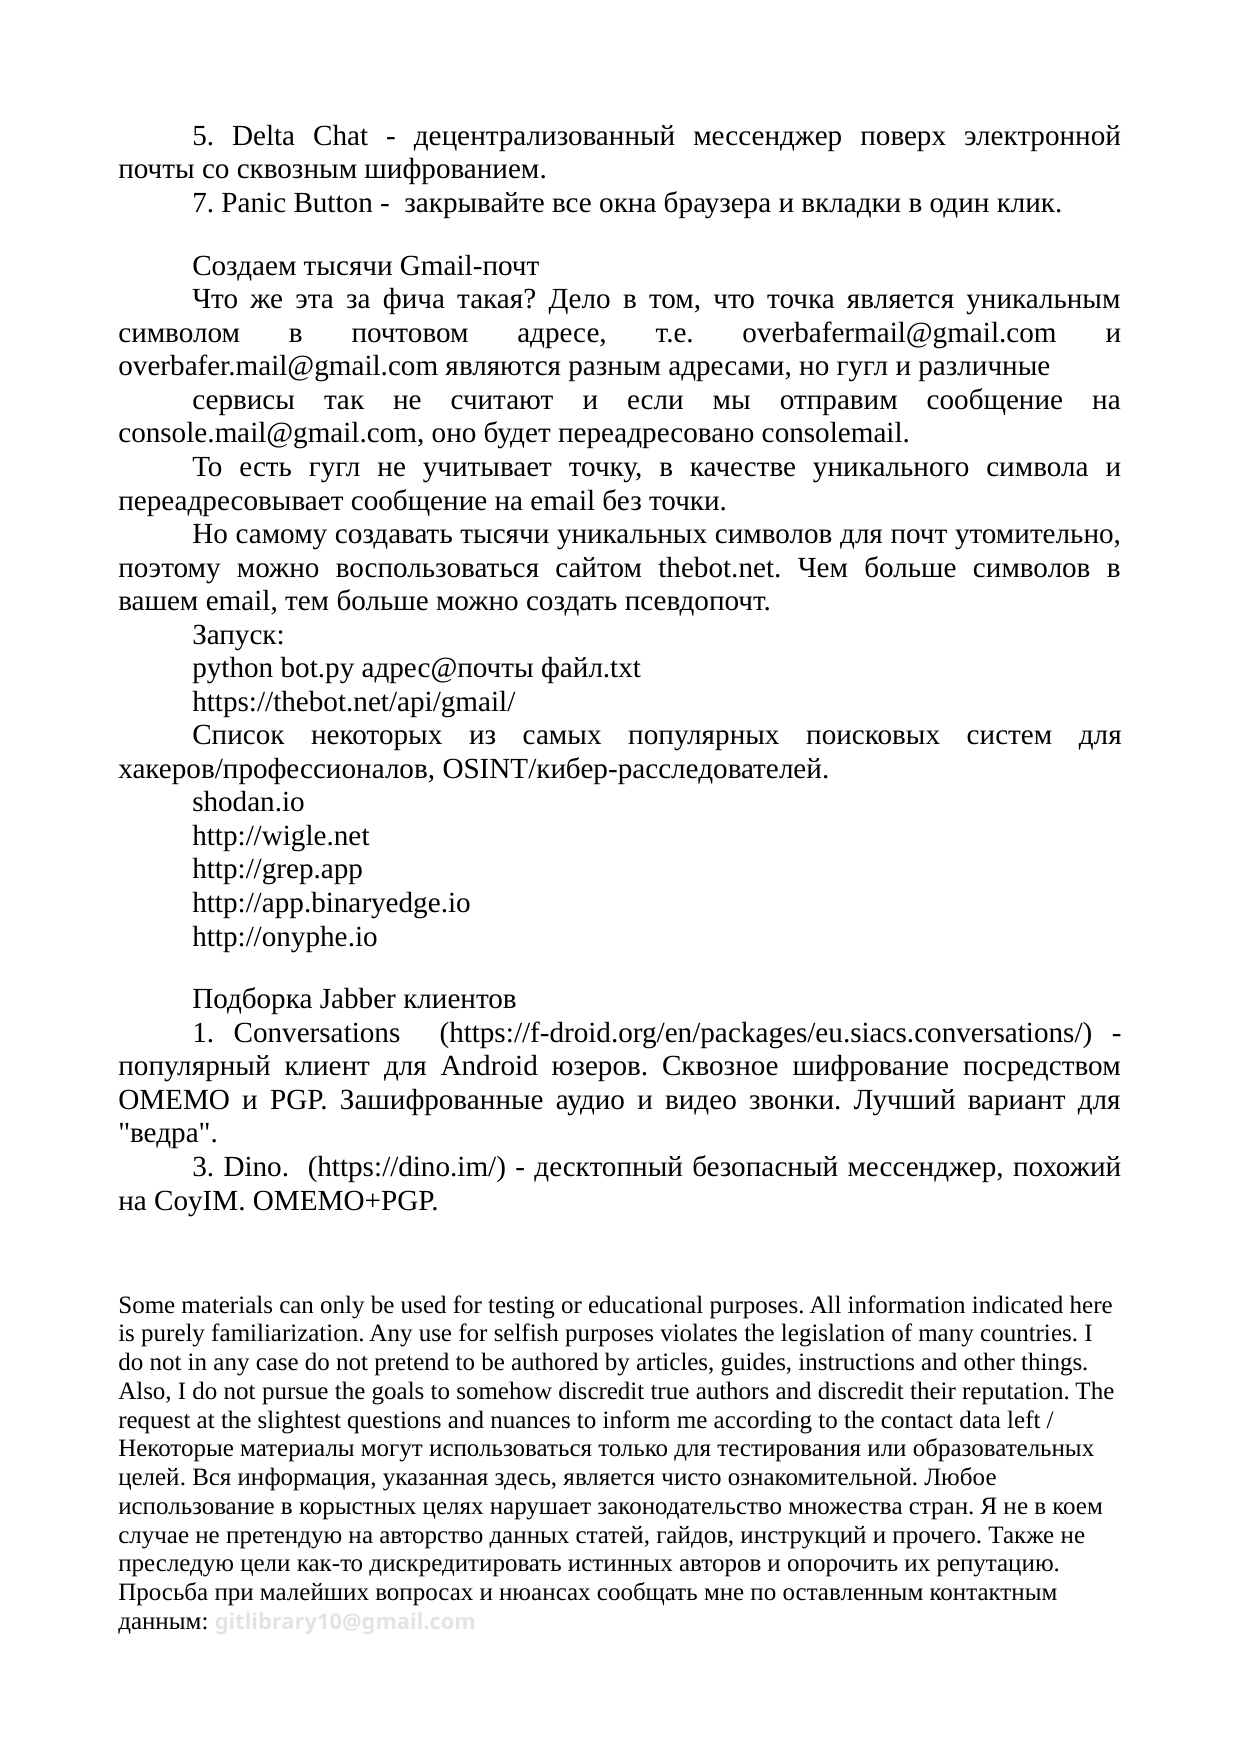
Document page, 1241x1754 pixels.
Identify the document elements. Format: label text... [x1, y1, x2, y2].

text Подборка Jabber клиентов [118, 981, 1122, 1015]
text Создаем тысячи Gmail-почт [118, 248, 1122, 281]
text Запуск: [118, 617, 1122, 650]
text То есть гугл не учитывает точку, в качестве уникального символа и переадресовывает сообщение на email без точки. [118, 449, 1122, 516]
text shodan.io [118, 784, 1122, 818]
text 7. Panic Button - закрывайте все окна браузера и вкладки в один клик. [118, 185, 1122, 219]
text http://grep.app [118, 852, 1122, 885]
text Но самому создавать тысячи уникальных символов для почт утомительно, поэтому можно воспользоваться сайтом thebot.net. Чем больше символов в вашем email, тем больше можно создать псевдопочт. [118, 516, 1122, 617]
text python bot.py адрес@почты файл.txt [118, 650, 1122, 684]
text http://onyphe.io [118, 919, 1122, 952]
text https://thebot.net/api/gmail/ [118, 684, 1122, 717]
text 5. Delta Chat - децентрализованный мессенджер поверх электронной почты со сквозным шифрованием. [118, 118, 1122, 185]
text сервисы так не считают и если мы отправим сообщение на console.mail@gmail.com, оно будет переадресовано consolemail. [118, 382, 1122, 449]
text http://wigle.net [118, 818, 1122, 852]
text Список некоторых из самых популярных поисковых систем для хакеров/профессионалов, OSINT/кибер-расследователей. [118, 717, 1122, 784]
text 1. Conversations (https://f-droid.org/en/packages/eu.siacs.conversations/) - популярный клиент для Android юзеров. Сквозное шифрование посредством OMEMO и PGP. Зашифрованные аудио и видео звонки. Лучший вариант для "ведра". [118, 1015, 1122, 1149]
text 3. Dino. (https://dino.im/) - десктопный безопасный мессенджер, похожий на CoyIM. OMEMO+PGP. [118, 1149, 1122, 1216]
text http://app.binaryedge.io [118, 885, 1122, 919]
text Что же эта за фича такая? Дело в том, что точка является уникальным символом в почтовом адресе, т.е. overbafermail@gmail.com и overbafer.mail@gmail.com являются разным адресами, но гугл и различные [118, 281, 1122, 382]
